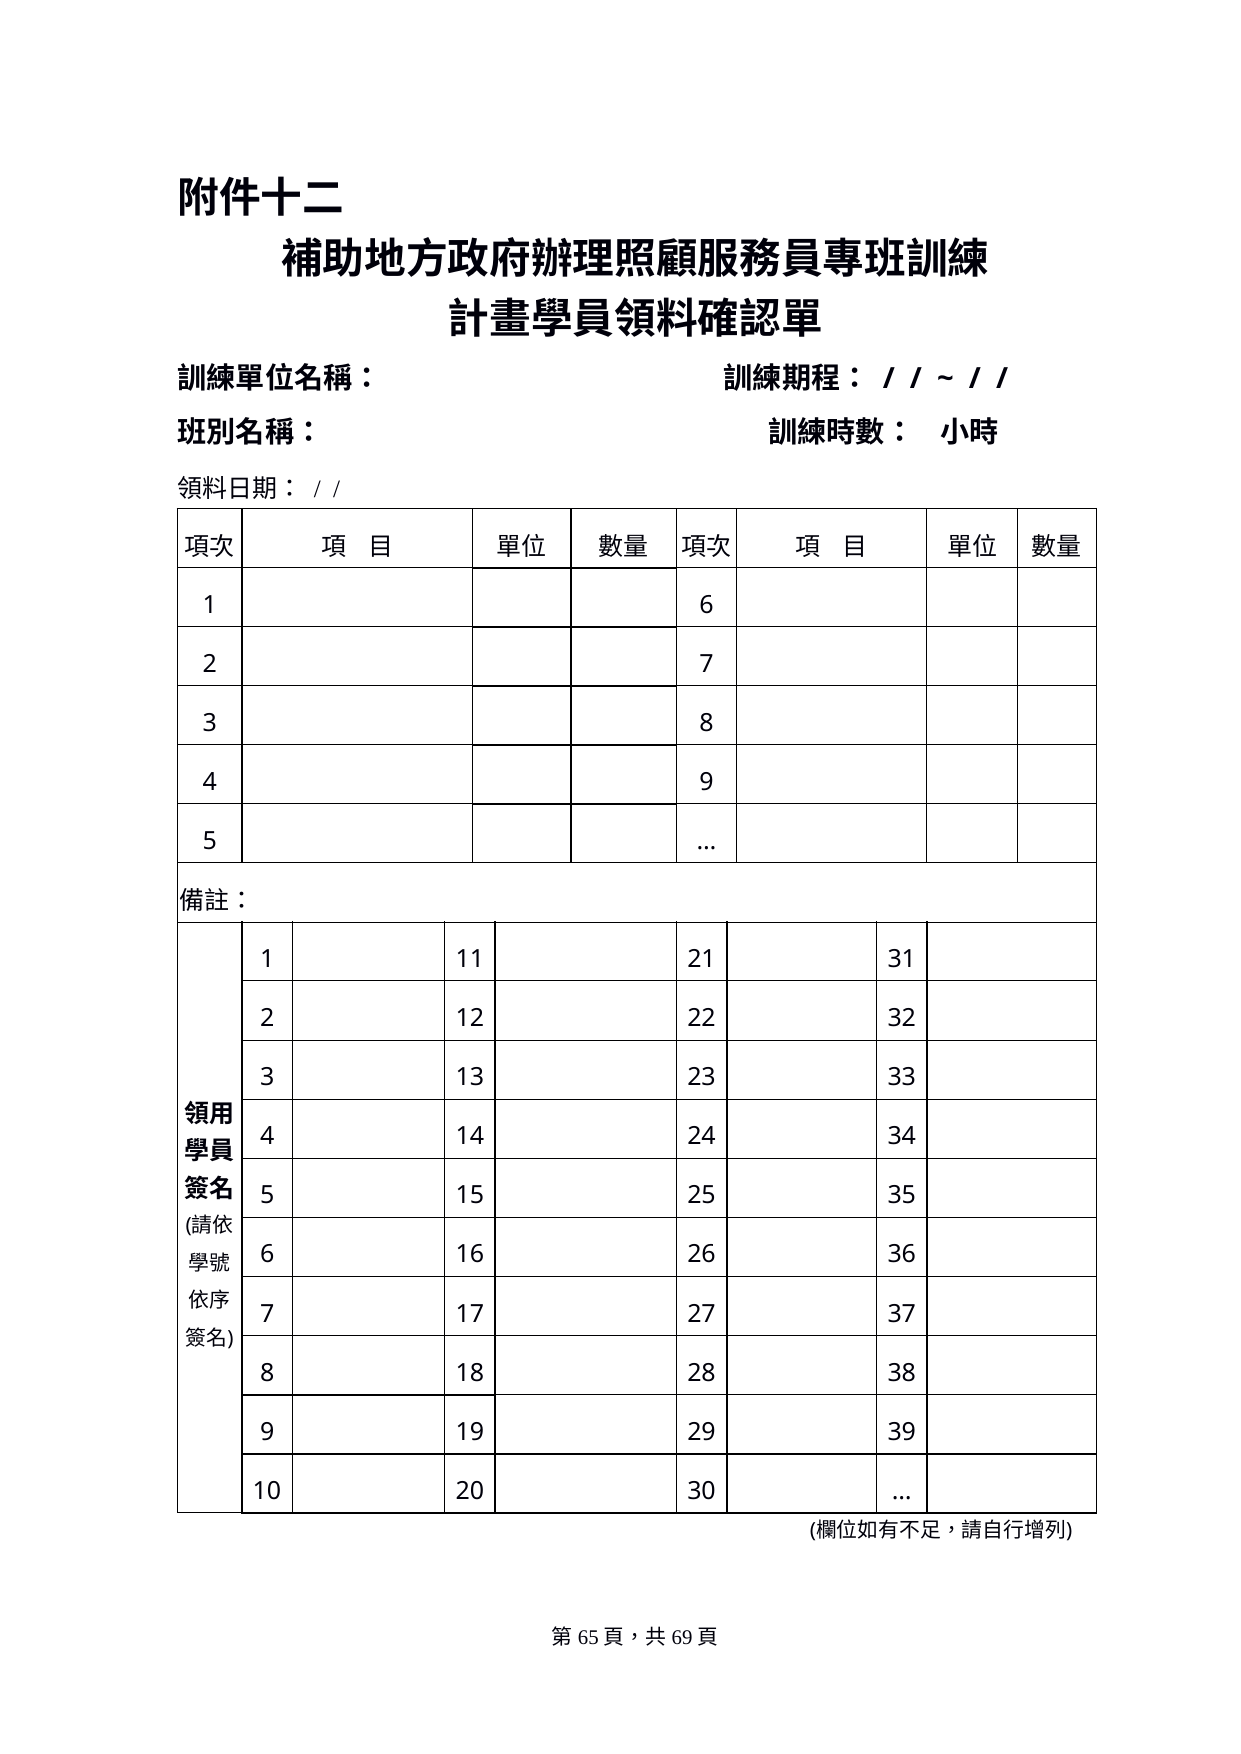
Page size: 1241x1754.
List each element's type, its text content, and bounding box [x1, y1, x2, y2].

table_cell 6 [243, 1218, 292, 1276]
table_cell [572, 628, 676, 685]
table_cell 4 [243, 1100, 292, 1158]
table_cell [1018, 745, 1096, 803]
table_cell [293, 981, 444, 1039]
table_cell [928, 1041, 1096, 1098]
table_cell [1018, 686, 1096, 744]
table_cell 26 [677, 1218, 726, 1276]
table_cell [243, 804, 472, 862]
text 附件十二 [177, 164, 1092, 225]
table_cell [293, 923, 444, 980]
table_cell 9 [243, 1396, 292, 1453]
table_cell [728, 1159, 876, 1217]
table_cell [293, 1455, 444, 1512]
table_cell 32 [877, 981, 926, 1039]
table_cell 8 [677, 686, 736, 744]
table_cell 36 [877, 1218, 926, 1276]
table_cell [293, 1336, 444, 1394]
table_cell [737, 804, 926, 862]
table_cell [728, 981, 876, 1039]
table_cell [737, 686, 926, 744]
table_cell [927, 686, 1017, 744]
table_cell [572, 687, 676, 744]
table_header 項次 [677, 509, 736, 567]
table_cell [728, 1218, 876, 1276]
table_cell [293, 1159, 444, 1217]
table_cell [927, 568, 1017, 626]
table_header 單位 [473, 509, 570, 567]
table_cell [293, 1396, 444, 1453]
table_cell [243, 627, 472, 685]
table_cell [496, 1395, 676, 1453]
table_cell [293, 1218, 444, 1276]
table_cell [928, 1159, 1096, 1217]
table_cell … [677, 804, 736, 862]
table_cell 39 [877, 1395, 926, 1453]
table_cell 21 [677, 923, 726, 980]
table_cell 20 [445, 1455, 494, 1512]
table_cell 38 [877, 1336, 926, 1394]
table_cell 33 [877, 1041, 926, 1098]
table_cell 3 [178, 686, 241, 744]
table_cell [243, 745, 472, 803]
table_cell 17 [445, 1277, 494, 1335]
table_cell [243, 568, 472, 626]
table_cell [473, 746, 570, 803]
table_cell [928, 981, 1096, 1039]
table_cell [927, 804, 1017, 862]
table_cell 2 [243, 981, 292, 1039]
table_cell 5 [178, 804, 241, 862]
table_cell [928, 1455, 1096, 1512]
table_cell 7 [243, 1277, 292, 1335]
table_cell [496, 923, 676, 980]
table_cell 30 [677, 1455, 726, 1512]
table_cell 25 [677, 1159, 726, 1217]
table_cell [293, 1277, 444, 1335]
table_cell 12 [445, 981, 494, 1039]
table_header 項 目 [737, 509, 926, 567]
table_header 數量 [1018, 509, 1096, 567]
table_cell 7 [677, 627, 736, 685]
table_cell 29 [677, 1395, 726, 1453]
table_cell 1 [178, 568, 241, 626]
text 領料日期： / / [177, 454, 976, 508]
table_cell … [877, 1455, 926, 1512]
table_cell [728, 923, 876, 980]
table_cell [928, 1395, 1096, 1453]
table_cell [496, 1455, 676, 1512]
table_cell [473, 687, 570, 744]
table_cell 22 [677, 981, 726, 1039]
table_cell [737, 627, 926, 685]
table_cell 37 [877, 1277, 926, 1335]
table_cell 6 [677, 568, 736, 626]
table_cell 9 [677, 745, 736, 803]
table_cell 1 [243, 923, 292, 980]
table_cell 11 [445, 923, 494, 980]
table_cell [728, 1041, 876, 1098]
table_cell [1018, 627, 1096, 685]
text 班別名稱： 訓練時數： 小時 [177, 399, 1092, 454]
table_cell 24 [677, 1100, 726, 1158]
table_cell [496, 1277, 676, 1335]
table_cell [496, 1100, 676, 1158]
table_cell 19 [445, 1396, 494, 1453]
table_cell [728, 1277, 876, 1335]
table_cell [927, 745, 1017, 803]
table_cell 31 [877, 923, 926, 980]
table_cell [572, 746, 676, 803]
table_cell [496, 981, 676, 1039]
text 計畫學員領料確認單 [177, 285, 1092, 345]
table_cell [737, 745, 926, 803]
table_cell [473, 628, 570, 685]
table_cell [728, 1455, 876, 1512]
table_cell [928, 1218, 1096, 1276]
table_cell [496, 1336, 676, 1394]
table_cell 5 [243, 1159, 292, 1217]
table_header 單位 [927, 509, 1017, 567]
table_cell 2 [178, 627, 241, 685]
table_cell 16 [445, 1218, 494, 1276]
table_cell 領用學員簽名(請依學號依序簽名) [178, 923, 241, 1512]
table_cell 8 [243, 1336, 292, 1394]
table_cell [496, 1041, 676, 1098]
subtitle (欄位如有不足，請自行增列) [177, 1513, 1072, 1544]
table_cell [928, 1100, 1096, 1158]
table_cell [928, 923, 1096, 980]
table_cell [728, 1100, 876, 1158]
table_cell 28 [677, 1336, 726, 1394]
table_cell 23 [677, 1041, 726, 1098]
table_cell [1018, 804, 1096, 862]
table_cell [728, 1336, 876, 1394]
table_cell [1018, 568, 1096, 626]
table_cell [928, 1277, 1096, 1335]
table_cell [496, 1159, 676, 1217]
table_cell [473, 569, 570, 626]
table_cell [473, 805, 570, 862]
table_cell 10 [243, 1455, 292, 1512]
table_cell 15 [445, 1159, 494, 1217]
table_cell 3 [243, 1041, 292, 1098]
table_cell [243, 686, 472, 744]
table_cell 34 [877, 1100, 926, 1158]
table_header 數量 [572, 509, 676, 567]
table_cell [293, 1100, 444, 1158]
table_cell [728, 1395, 876, 1453]
text 補助地方政府辦理照顧服務員專班訓練 [177, 225, 1092, 285]
table_cell 35 [877, 1159, 926, 1217]
table_cell [737, 568, 926, 626]
table_cell [496, 1218, 676, 1276]
table_cell 13 [445, 1041, 494, 1098]
text 訓練單位名稱： 訓練期程： / / ~ / / [177, 345, 1092, 399]
table_header 項 目 [243, 509, 472, 567]
table_header 項次 [178, 509, 241, 567]
table_cell 備註： [178, 863, 1096, 921]
table_cell 18 [445, 1336, 494, 1394]
table_cell [927, 627, 1017, 685]
table_cell 14 [445, 1100, 494, 1158]
table_cell 27 [677, 1277, 726, 1335]
table_cell [572, 569, 676, 626]
table_cell [572, 805, 676, 862]
table_cell 4 [178, 745, 241, 803]
table_cell [293, 1041, 444, 1098]
table_cell [928, 1336, 1096, 1394]
